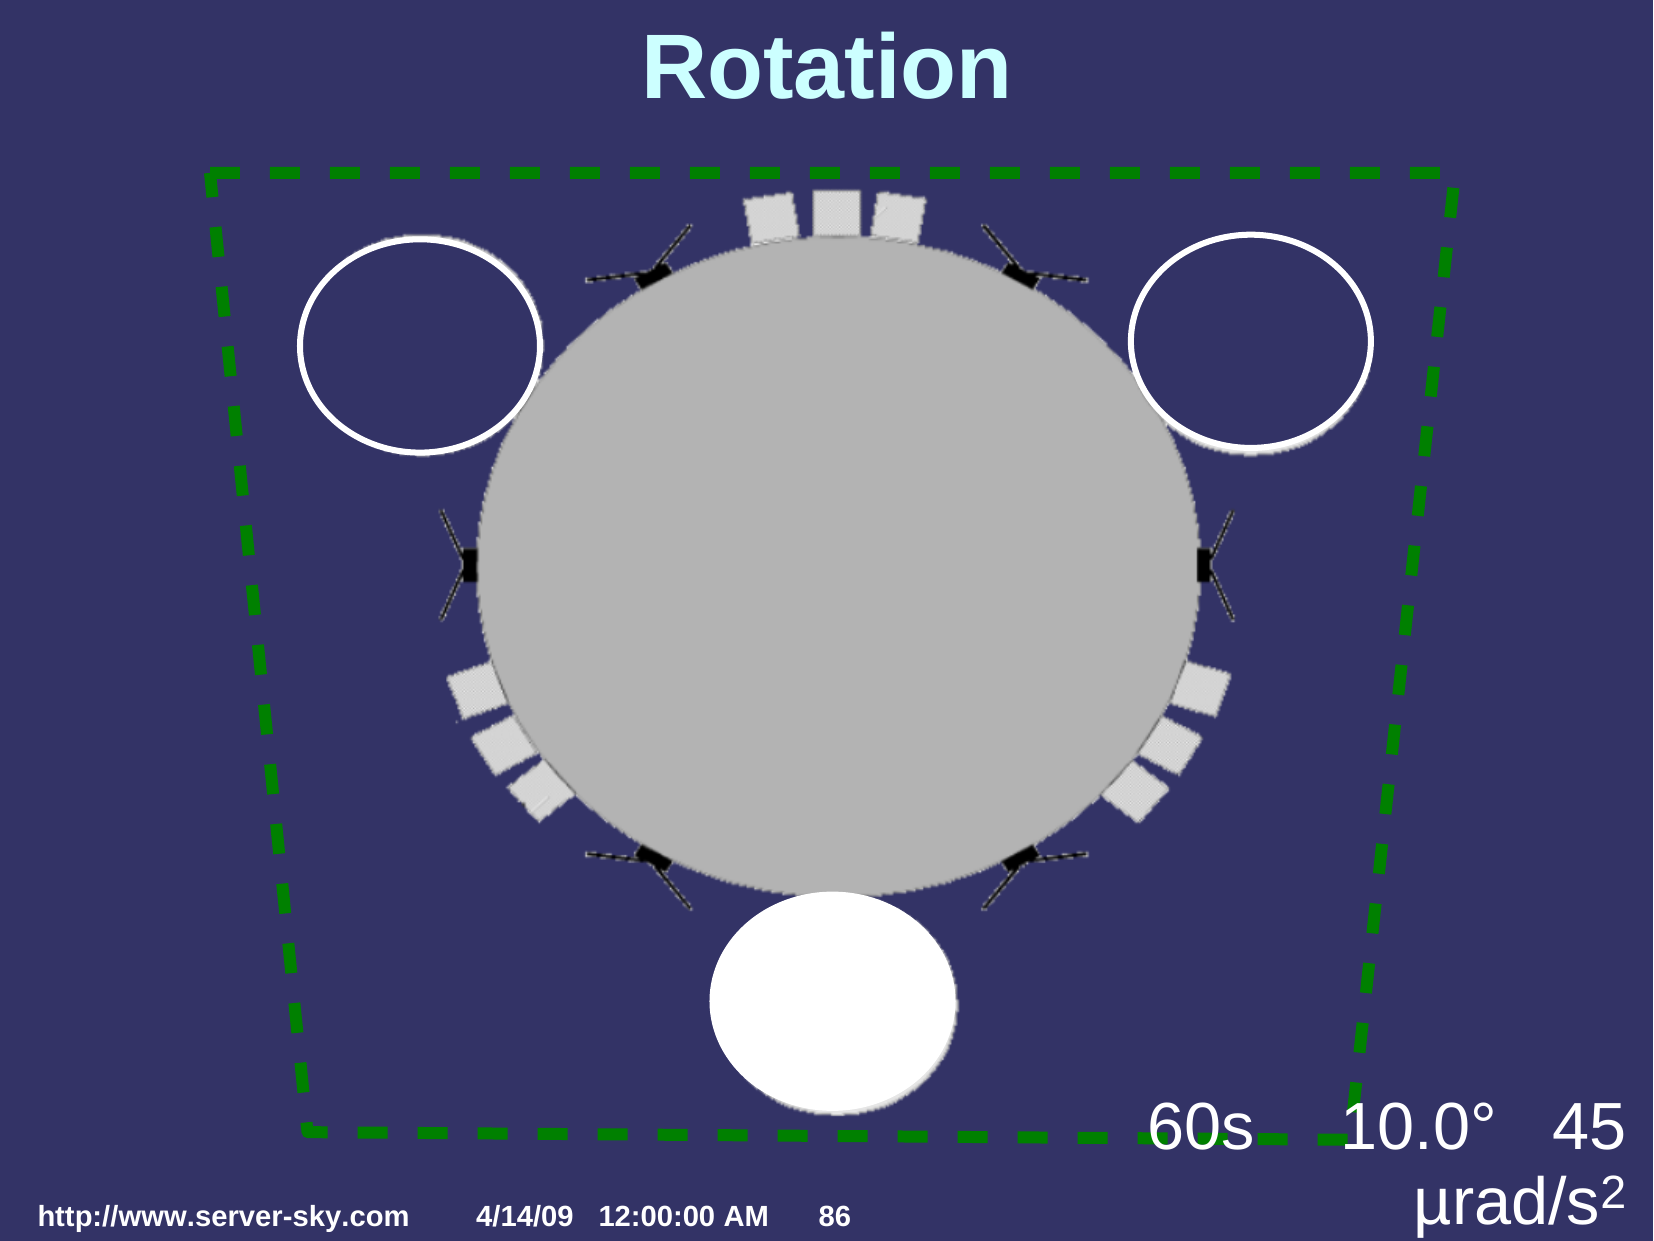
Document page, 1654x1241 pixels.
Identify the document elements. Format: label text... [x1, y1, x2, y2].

title Rotation [121, 0, 1534, 137]
text_box [300, 239, 541, 453]
text_box 60s 10.0° 45 µrad/s2 [885, 1080, 1643, 1198]
text_box [1130, 234, 1371, 448]
text_box [712, 894, 953, 1108]
picture [262, 149, 1388, 1156]
